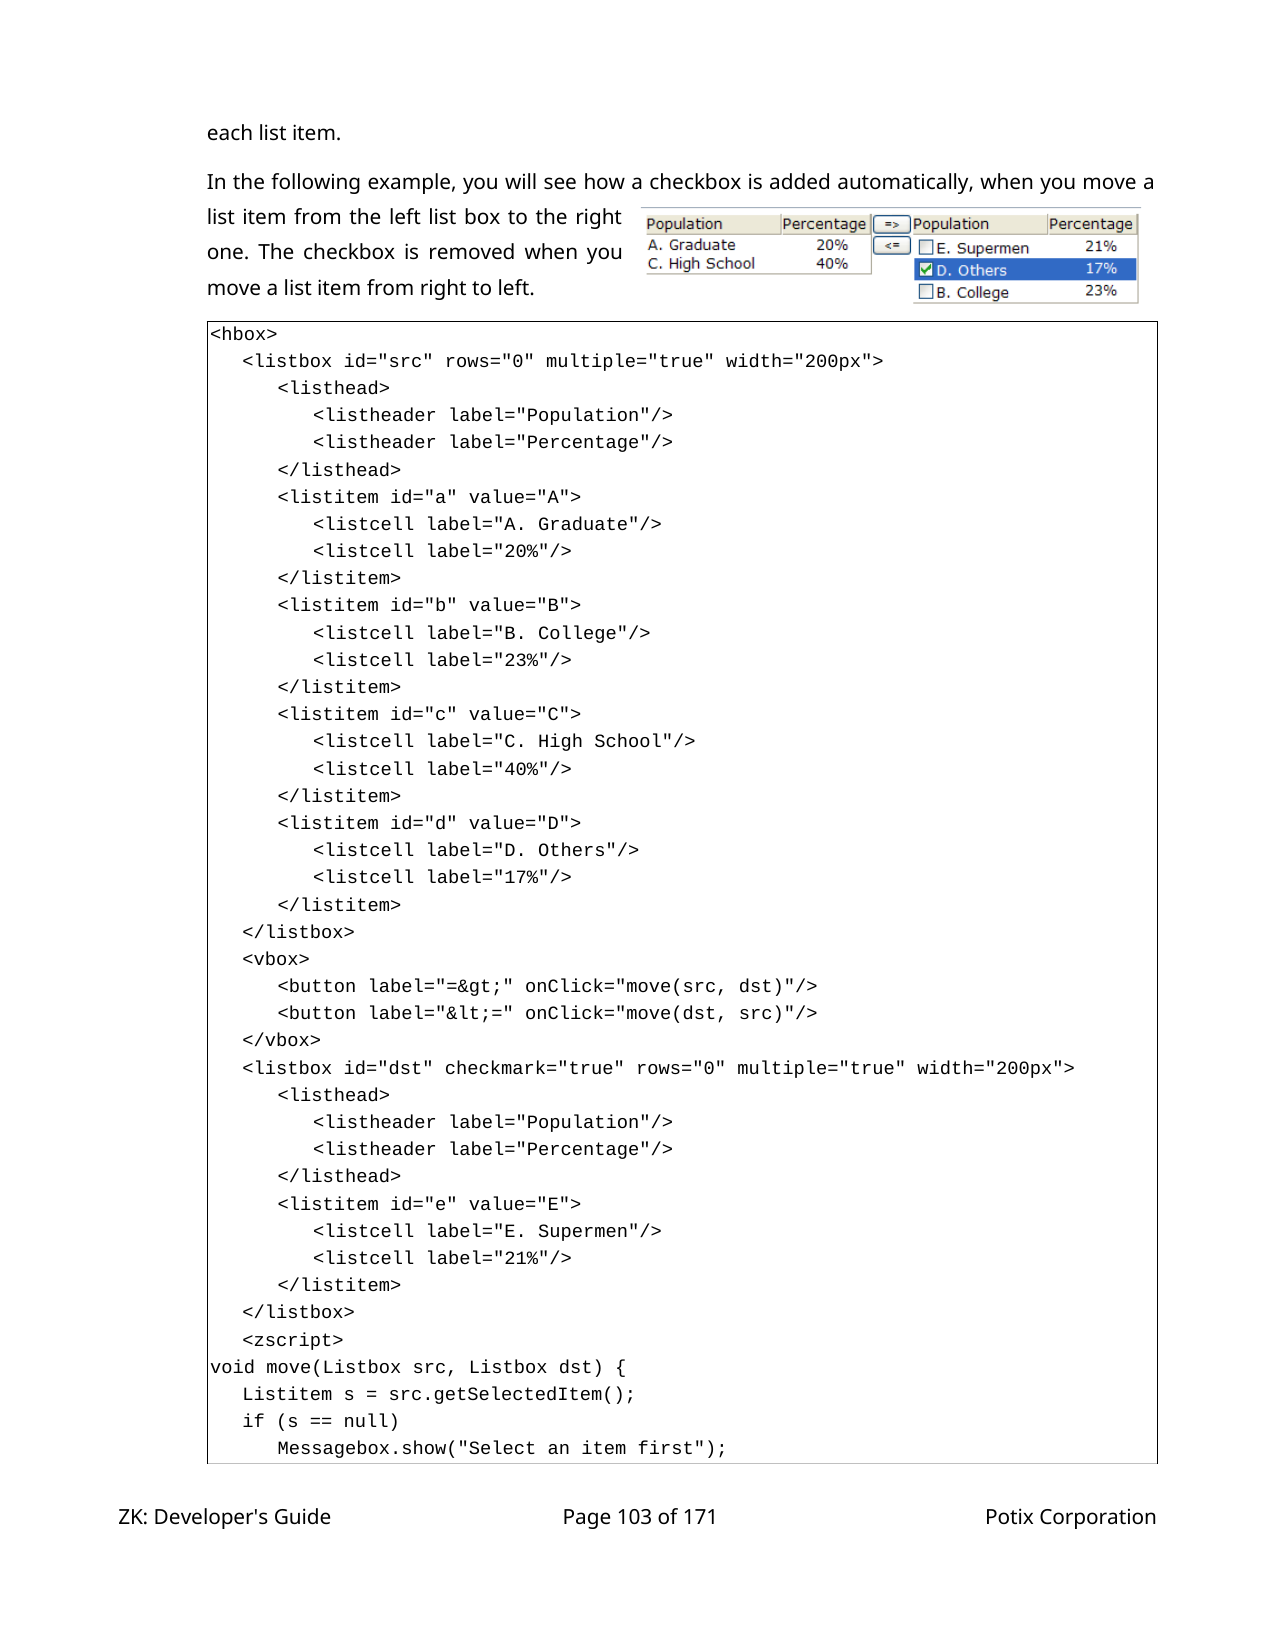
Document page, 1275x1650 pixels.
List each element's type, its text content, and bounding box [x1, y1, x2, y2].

text <listitem id="b" value="B"> [208, 593, 1157, 618]
text </vbox> [208, 1028, 1157, 1053]
text Listitem s = src.getSelectedItem(); [208, 1382, 1157, 1406]
text <listcell label="E. Supermen"/> [208, 1219, 1157, 1243]
text <listbox id="src" rows="0" multiple="true" width="200px"> [208, 349, 1157, 373]
text <listcell label="21%"/> [208, 1246, 1157, 1270]
text In the following example, you will see how a checkbox is added automatically, when you move a list item from the left list box to the right one. The checkbox is removed when you move a list item from right to left. [207, 167, 1157, 301]
text <button label="&lt;=" onClick="move(dst, src)"/> [208, 1001, 1157, 1025]
text <listitem id="a" value="A"> [208, 484, 1157, 509]
text </listitem> [208, 892, 1157, 917]
text <listheader label="Population"/> [208, 403, 1157, 427]
text <listcell label="D. Others"/> [208, 838, 1157, 862]
text <listhead> [208, 1083, 1157, 1107]
text <listcell label="40%"/> [208, 756, 1157, 781]
text if (s == null) [208, 1409, 1157, 1433]
text <vbox> [208, 947, 1157, 971]
text each list item. [207, 118, 1157, 146]
picture [640, 207, 1142, 305]
text <listheader label="Percentage"/> [208, 1137, 1157, 1161]
text </listitem> [208, 566, 1157, 590]
text <listitem id="c" value="C"> [208, 702, 1157, 726]
text void move(Listbox src, Listbox dst) { [208, 1354, 1157, 1379]
text <listcell label="A. Graduate"/> [208, 512, 1157, 536]
text </listitem> [208, 784, 1157, 808]
text </listitem> [208, 1273, 1157, 1297]
text Messagebox.show("Select an item first"); [208, 1436, 1157, 1463]
text <listcell label="17%"/> [208, 865, 1157, 889]
text </listhead> [208, 457, 1157, 482]
text </listbox> [208, 919, 1157, 944]
text <listcell label="B. College"/> [208, 621, 1157, 645]
text <listitem id="d" value="D"> [208, 811, 1157, 835]
text <listitem id="e" value="E"> [208, 1191, 1157, 1216]
text <listcell label="C. High School"/> [208, 729, 1157, 753]
text <listcell label="23%"/> [208, 648, 1157, 672]
text <listcell label="20%"/> [208, 539, 1157, 563]
text </listbox> [208, 1300, 1157, 1324]
text </listitem> [208, 675, 1157, 699]
text <listheader label="Percentage"/> [208, 430, 1157, 454]
text <hbox> [208, 322, 1157, 346]
text <button label="=&gt;" onClick="move(src, dst)"/> [208, 974, 1157, 998]
text <listheader label="Population"/> [208, 1110, 1157, 1134]
text <zscript> [208, 1327, 1157, 1352]
text <listhead> [208, 376, 1157, 400]
text </listhead> [208, 1164, 1157, 1188]
text <listbox id="dst" checkmark="true" rows="0" multiple="true" width="200px"> [208, 1056, 1157, 1080]
